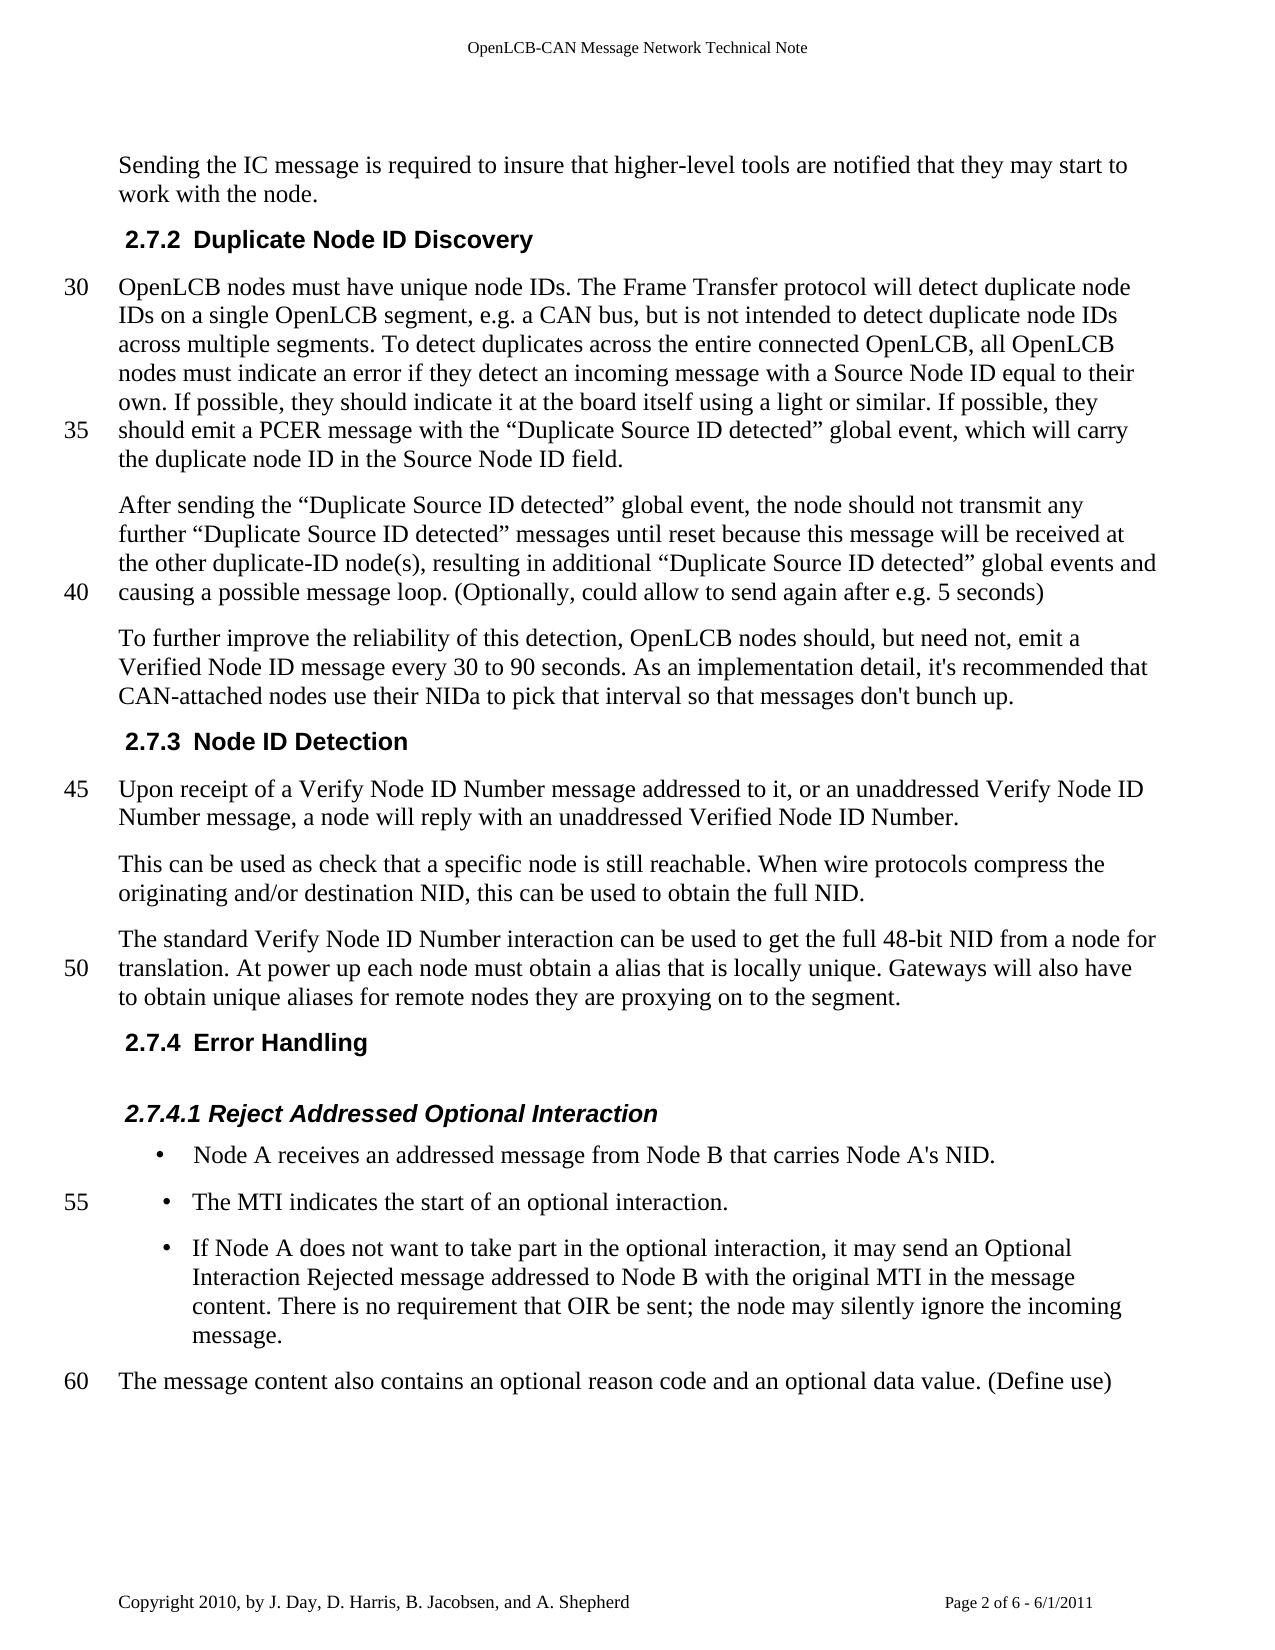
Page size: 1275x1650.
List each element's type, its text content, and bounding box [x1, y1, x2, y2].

text To further improve the reliability of this detection, OpenLCB nodes should, but need not, emit a Verified Node ID message every 30 to 90 seconds. As an implementation detail, it's recommended that CAN-attached nodes use their NIDa to pick that interval so that messages don't bunch up. [118, 623, 1157, 709]
text Upon receipt of a Verify Node ID Number message addressed to it, or an unaddressed Verify Node ID Number message, a node will reply with an unaddressed Verified Node ID Number. [118, 774, 1157, 831]
subtitle Node ID Detection [118, 727, 1157, 756]
subtitle Error Handling [118, 1028, 1157, 1057]
text OpenLCB nodes must have unique node IDs. The Frame Transfer protocol will detect duplicate node IDs on a single OpenLCB segment, e.g. a CAN bus, but is not intended to detect duplicate node IDs across multiple segments. To detect duplicates across the entire connected OpenLCB, all OpenLCB nodes must indicate an error if they detect an incoming message with a Source Node ID equal to their own. If possible, they should indicate it at the board itself using a light or similar. If possible, they should emit a PCER message with the “Duplicate Source ID detected” global event, which will carry the duplicate node ID in the Source Node ID field. [118, 272, 1157, 473]
list If Node A does not want to take part in the optional interaction, it may send an Optional Interaction Rejected message addressed to Node B with the original MTI in the message content. There is no requirement that OIR be sent; the node may silently ignore the incoming message. [162, 1233, 1157, 1348]
list Node A receives an addressed message from Node B that carries Node A's NID. [156, 1141, 1157, 1169]
text This can be used as check that a specific node is still reachable. When wire protocols compress the originating and/or destination NID, this can be used to obtain the full NID. [118, 849, 1157, 906]
text After sending the “Duplicate Source ID detected” global event, the node should not transmit any further “Duplicate Source ID detected” messages until reset because this message will be received at the other duplicate-ID node(s), resulting in additional “Duplicate Source ID detected” global events and causing a possible message loop. (Optionally, could allow to send again after e.g. 5 seconds) [118, 491, 1157, 606]
text The standard Verify Node ID Number interaction can be used to get the full 48-bit NID from a node for translation. At power up each node must obtain a alias that is locally unique. Gateways will also have to obtain unique aliases for remote nodes they are proxying on to the segment. [118, 924, 1157, 1010]
text Sending the IC message is required to insure that higher-level tools are notified that they may start to work with the node. [118, 150, 1157, 207]
subtitle Reject Addressed Optional Interaction [118, 1099, 1157, 1128]
text The message content also contains an optional reason code and an optional data value. (Define use) [118, 1366, 1157, 1395]
list The MTI indicates the start of an optional interaction. [162, 1187, 1157, 1216]
subtitle Duplicate Node ID Discovery [118, 225, 1157, 254]
